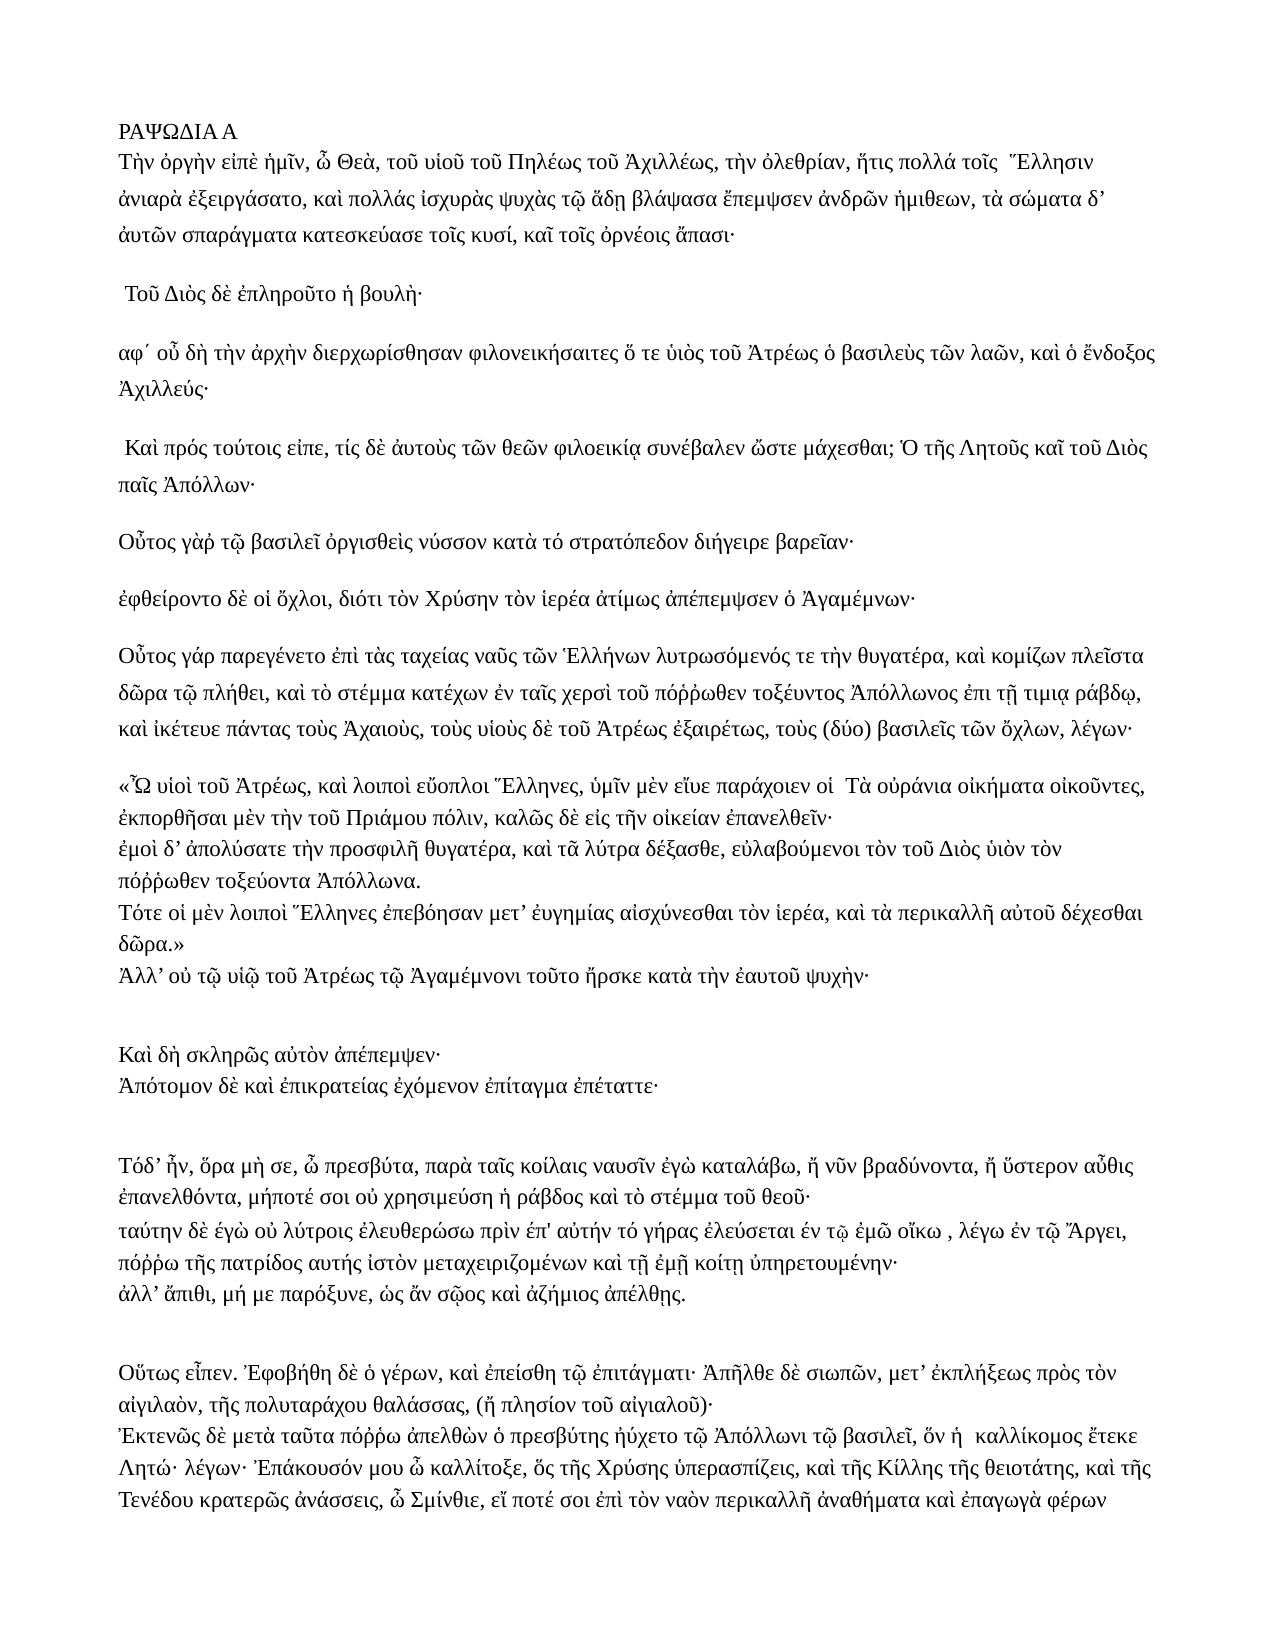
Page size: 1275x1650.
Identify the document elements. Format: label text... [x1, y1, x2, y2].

text Ἀπότομον δὲ καὶ ἐπικρατείας ἐχόμενον ἐπίταγμα ἐπέταττε· [118, 1072, 1157, 1099]
text ἀλλ’ ἄπιθι, μή με παρόξυνε, ὡς ἄν σῷος καὶ ἀζήμιος ἀπέλθῃς. [118, 1280, 1157, 1307]
text ΡΑΨΩΔΙΑ Α [118, 118, 1157, 144]
text ἐμοὶ δ’ ἀπολύσατε τὴν προσφιλῆ θυγατέρα, καὶ τᾶ λύτρα δέξασθε, εὐλαβούμενοι τὸν τοῦ Διὸς ὑιὸν τὸν πόῤῥωθεν τοξεύοντα Ἀπόλλωνα. [118, 836, 1157, 893]
text Οὖτος γάρ παρεγένετο ἐπὶ τὰς ταχείας ναῦς τῶν Ἑλλήνων λυτρωσόμενός τε τὴν θυγατέρα, καὶ κομίζων πλεῖστα δῶρα τῷ πλήθει, καὶ τὸ στέμμα κατέχων ἐν ταῖς χερσὶ τοῦ πόῥῤωθεν τοξέυντος Ἀπόλλωνος ἐπι τῇ τιμιᾳ ράβδῳ, καὶ ἰκέτευε πάντας τοὺς Ἀχαιοὺς, τοὺς υἱοὺς δὲ τοῦ Ἀτρέως ἐξαιρέτως, τοὺς (δύο) βασιλεῖς τῶν ὄχλων, λέγων· [118, 642, 1157, 742]
text Τὴν ὀργὴν εἰπὲ ἡμῖν, ὦ Θεὰ, τοῦ υἱοῦ τοῦ Πηλέως τοῦ Ἀχιλλέως, τὴν ὀλεθρίαν, ἥτις πολλά τοῖς Ἕλλησιν ἀνιαρὰ ἐξειργάσατο, καὶ πολλάς ἰσχυρὰς ψυχὰς τῷ ἅδῃ βλάψασα ἔπεμψσεν ἀνδρῶν ἡμιθεων, τὰ σώματα δ’ ἀυτῶν σπαράγματα κατεσκεύασε τοῖς κυσί, καῖ τοῖς ὀρνέοις ἄπασι· [118, 148, 1157, 247]
text Οὖτος γὰῤ τῷ βασιλεῖ ὀργισθεὶς νύσσον κατὰ τό στρατόπεδον διήγειρε βαρεῖαν· [118, 528, 1157, 554]
text «Ὦ υἱοὶ τοῦ Ἀτρέως, καὶ λοιποὶ εὔοπλοι Ἕλληνες, ὑμῖν μὲν εἴυε παράχοιεν οἱ Τὰ οὐράνια οἰκήματα οἰκοῦντες, ἐκπορθῆσαι μὲν τὴν τοῦ Πριάμου πόλιν, καλῶς δὲ εἰς τῆν οἰκείαν ἐπανελθεῖν· [118, 772, 1157, 830]
text Καὶ πρός τούτοις εἰπε, τίς δὲ ἀυτοὺς τῶν θεῶν φιλοεικίᾳ συνέβαλεν ὤστε μάχεσθαι; Ὁ τῆς Λητοῦς καῖ τοῦ Διὸς παῖς Ἀπόλλων· [118, 432, 1157, 497]
text Οὕτως εἶπεν. Ἐφοβήθη δὲ ὁ γέρων, καὶ ἐπείσθη τῷ ἐπιτάγματι· Ἀπῆλθε δὲ σιωπῶν, μετ’ ἐκπλήξεως πρὸς τὸν αἰγιλαὸν, τῆς πολυταράχου θαλάσσας, (ἤ πλησίον τοῦ αἰγιαλοῦ)· Ἐκτενῶς δὲ μετὰ ταῦτα πόῤῥω ἀπελθὼν ὁ πρεσβύτης ἠύχετο τῷ Ἀπόλλωνι τῷ βασιλεῖ, ὅν ἡ καλλίκομος ἔτεκε Λητώ· λέγων· Ἐπάκουσόν μου ὦ καλλίτοξε, ὅς τῆς Χρύσης ὑπερασπίζεις, καὶ τῆς Κίλλης τῆς θειοτάτης, καὶ τῆς Τενέδου κρατερῶς ἀνάσσεις, ὦ Σμίνθιε, εἴ ποτέ σοι ἐπὶ τὸν ναὸν περικαλλῆ ἀναθήματα καὶ ἐπαγωγὰ φέρων [118, 1359, 1157, 1512]
text αφ΄ οὖ δὴ τὴν ἀρχὴν διερχωρίσθησαν φιλονεικήσαιτες ὅ τε ὑιὸς τοῦ Ἀτρέως ὁ βασιλεὺς τῶν λαῶν, καὶ ὁ ἔνδοξος Ἀχιλλεύς· [118, 339, 1157, 401]
text ταύτην δὲ έγὼ οὐ λύτροις ἐλευθερώσω πρὶν έπ' αὐτήν τό γήρας ἐλεύσεται έν τῷ ἐμῶ οἴκω , λέγω ἐν τῷ Ἄργει, πόῤῥω τῆς πατρίδος αυτής ἰστὸν μεταχειριζομένων καὶ τῇ ἐμῇ κοίτῃ ὐπηρετουμένην· [118, 1215, 1157, 1275]
text Καὶ δὴ σκληρῶς αὐτὸν ἀπέπεμψεν· [118, 1041, 1157, 1067]
text ἐφθείροντο δὲ οἱ ὄχλοι, διότι τὸν Χρύσην τὸν ἱερέα ἀτίμως ἀπέπεμψσεν ὁ Ἀγαμέμνων· [118, 585, 1157, 612]
text Τότε οἱ μὲν λοιποὶ Ἕλληνες ἐπεβόησαν μετ’ ἐυγημίας αἰσχύνεσθαι τὸν ἱερέα, καὶ τὰ περικαλλῆ αὐτοῦ δέχεσθαι δῶρα.» [118, 899, 1157, 957]
text Ἀλλ’ οὐ τῷ υἱῷ τοῦ Ἀτρέως τῷ Ἀγαμέμνονι τοῦτο ἤρσκε κατὰ τὴν ἐαυτοῦ ψυχὴν· [118, 962, 1157, 988]
text Τόδ’ ἦν, ὅρα μὴ σε, ὦ πρεσβύτα, παρὰ ταῖς κοίλαις ναυσῖν ἐγὼ καταλάβω, ἤ νῦν βραδύνοντα, ἤ ὕστερον αὖθις ἐπανελθόντα, μήποτέ σοι οὐ χρησιμεύση ἡ ράβδος καὶ τὸ στέμμα τοῦ θεοῦ· [118, 1152, 1157, 1209]
text Τοῦ Διὸς δὲ ἐπληροῦτο ἡ βουλὴ· [118, 278, 1157, 307]
